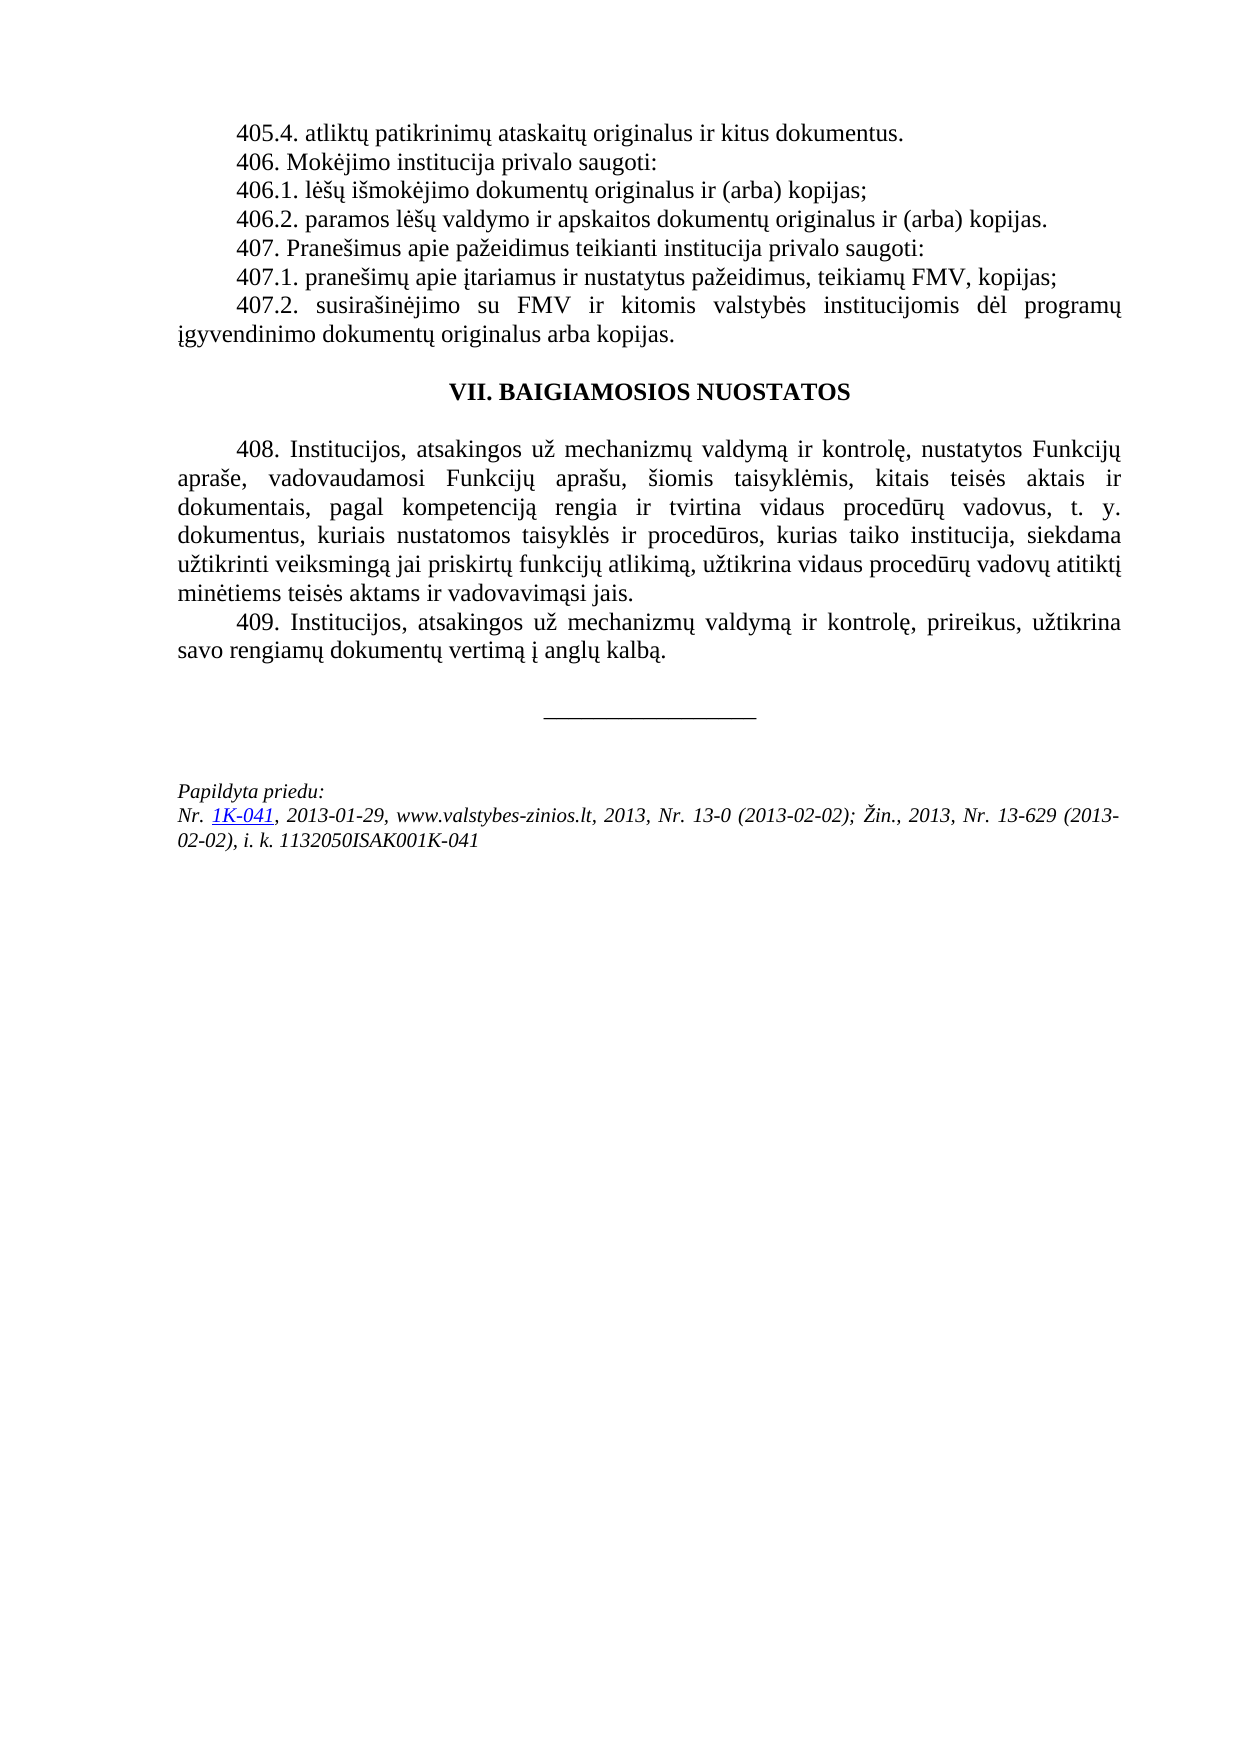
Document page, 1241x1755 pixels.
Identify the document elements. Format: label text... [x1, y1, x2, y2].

text 406.2. paramos lėšų valdymo ir apskaitos dokumentų originalus ir (arba) kopijas. [177, 204, 1122, 233]
text Nr. 1K-041, 2013-01-29, www.valstybes-zinios.lt, 2013, Nr. 13-0 (2013-02-02); Žin., 2013, Nr. 13-629 (2013-02-02), i. k. 1132050ISAK001K-041 [177, 803, 1122, 852]
text Papildyta priedu: [177, 779, 1122, 803]
text VII. BAIGIAMOSIOS NUOSTATOS [177, 377, 1122, 406]
text 407. Pranešimus apie pažeidimus teikianti institucija privalo saugoti: [177, 233, 1122, 262]
text 409. Institucijos, atsakingos už mechanizmų valdymą ir kontrolę, prireikus, užtikrina savo rengiamų dokumentų vertimą į anglų kalbą. [177, 607, 1122, 664]
text 407.1. pranešimų apie įtariamus ir nustatytus pažeidimus, teikiamų FMV, kopijas; [177, 262, 1122, 291]
text 406.1. lėšų išmokėjimo dokumentų originalus ir (arba) kopijas; [177, 176, 1122, 204]
text 407.2. susirašinėjimo su FMV ir kitomis valstybės institucijomis dėl programų įgyvendinimo dokumentų originalus arba kopijas. [177, 291, 1122, 348]
text 405.4. atliktų patikrinimų ataskaitų originalus ir kitus dokumentus. [177, 118, 1122, 147]
text _________________ [177, 693, 1122, 722]
text 408. Institucijos, atsakingos už mechanizmų valdymą ir kontrolę, nustatytos Funkcijų apraše, vadovaudamosi Funkcijų aprašu, šiomis taisyklėmis, kitais teisės aktais ir dokumentais, pagal kompetenciją rengia ir tvirtina vidaus procedūrų vadovus, t. y. dokumentus, kuriais nustatomos taisyklės ir procedūros, kurias taiko institucija, siekdama užtikrinti veiksmingą jai priskirtų funkcijų atlikimą, užtikrina vidaus procedūrų vadovų atitiktį minėtiems teisės aktams ir vadovavimąsi jais. [177, 434, 1122, 607]
text 406. Mokėjimo institucija privalo saugoti: [177, 147, 1122, 176]
